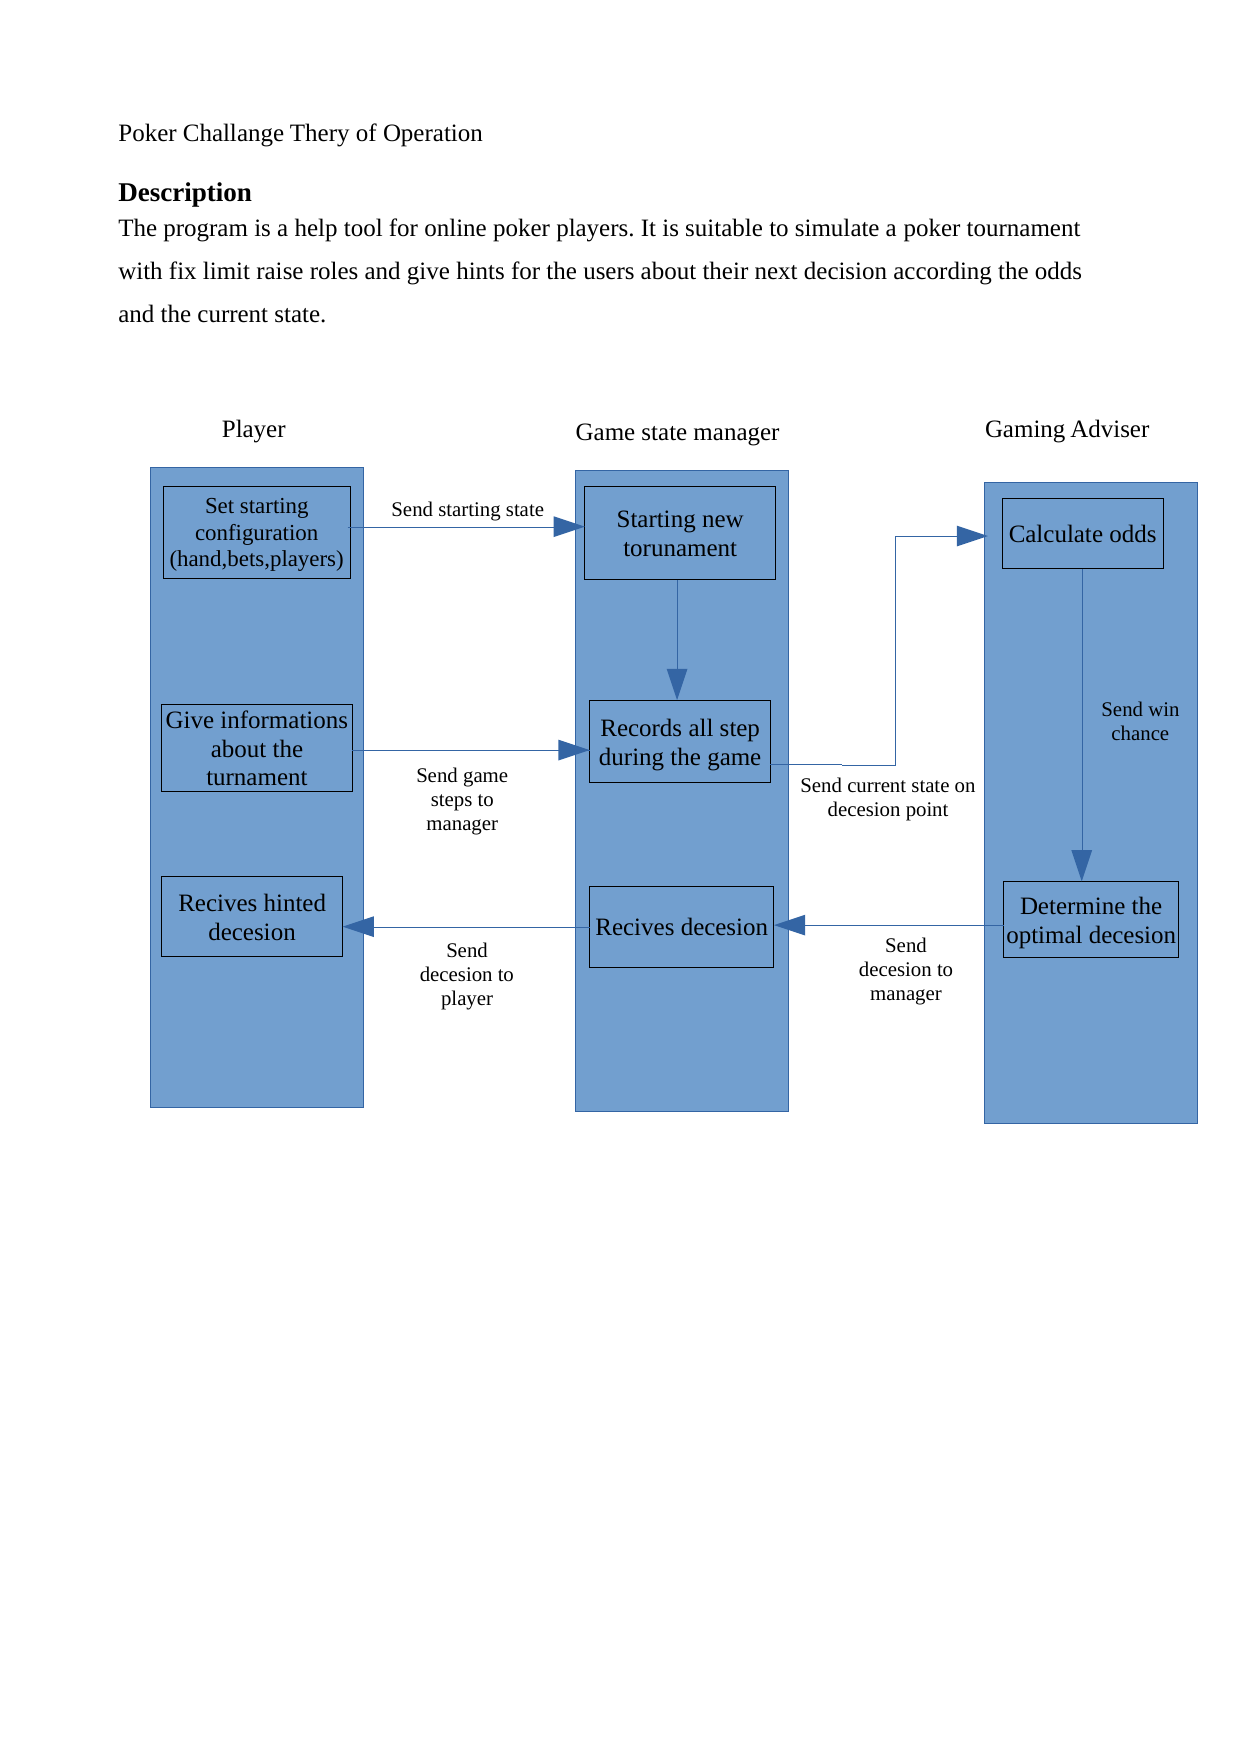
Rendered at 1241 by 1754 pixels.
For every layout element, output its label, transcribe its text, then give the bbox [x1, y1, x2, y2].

text Description [118, 176, 1122, 207]
text The program is a help tool for online poker players. It is suitable to simulate a poker tournament with fix limit raise roles and give hints for the users about their next decision according the odds and the current state. [118, 213, 1122, 328]
text Poker Challange Thery of Operation [118, 118, 1122, 147]
